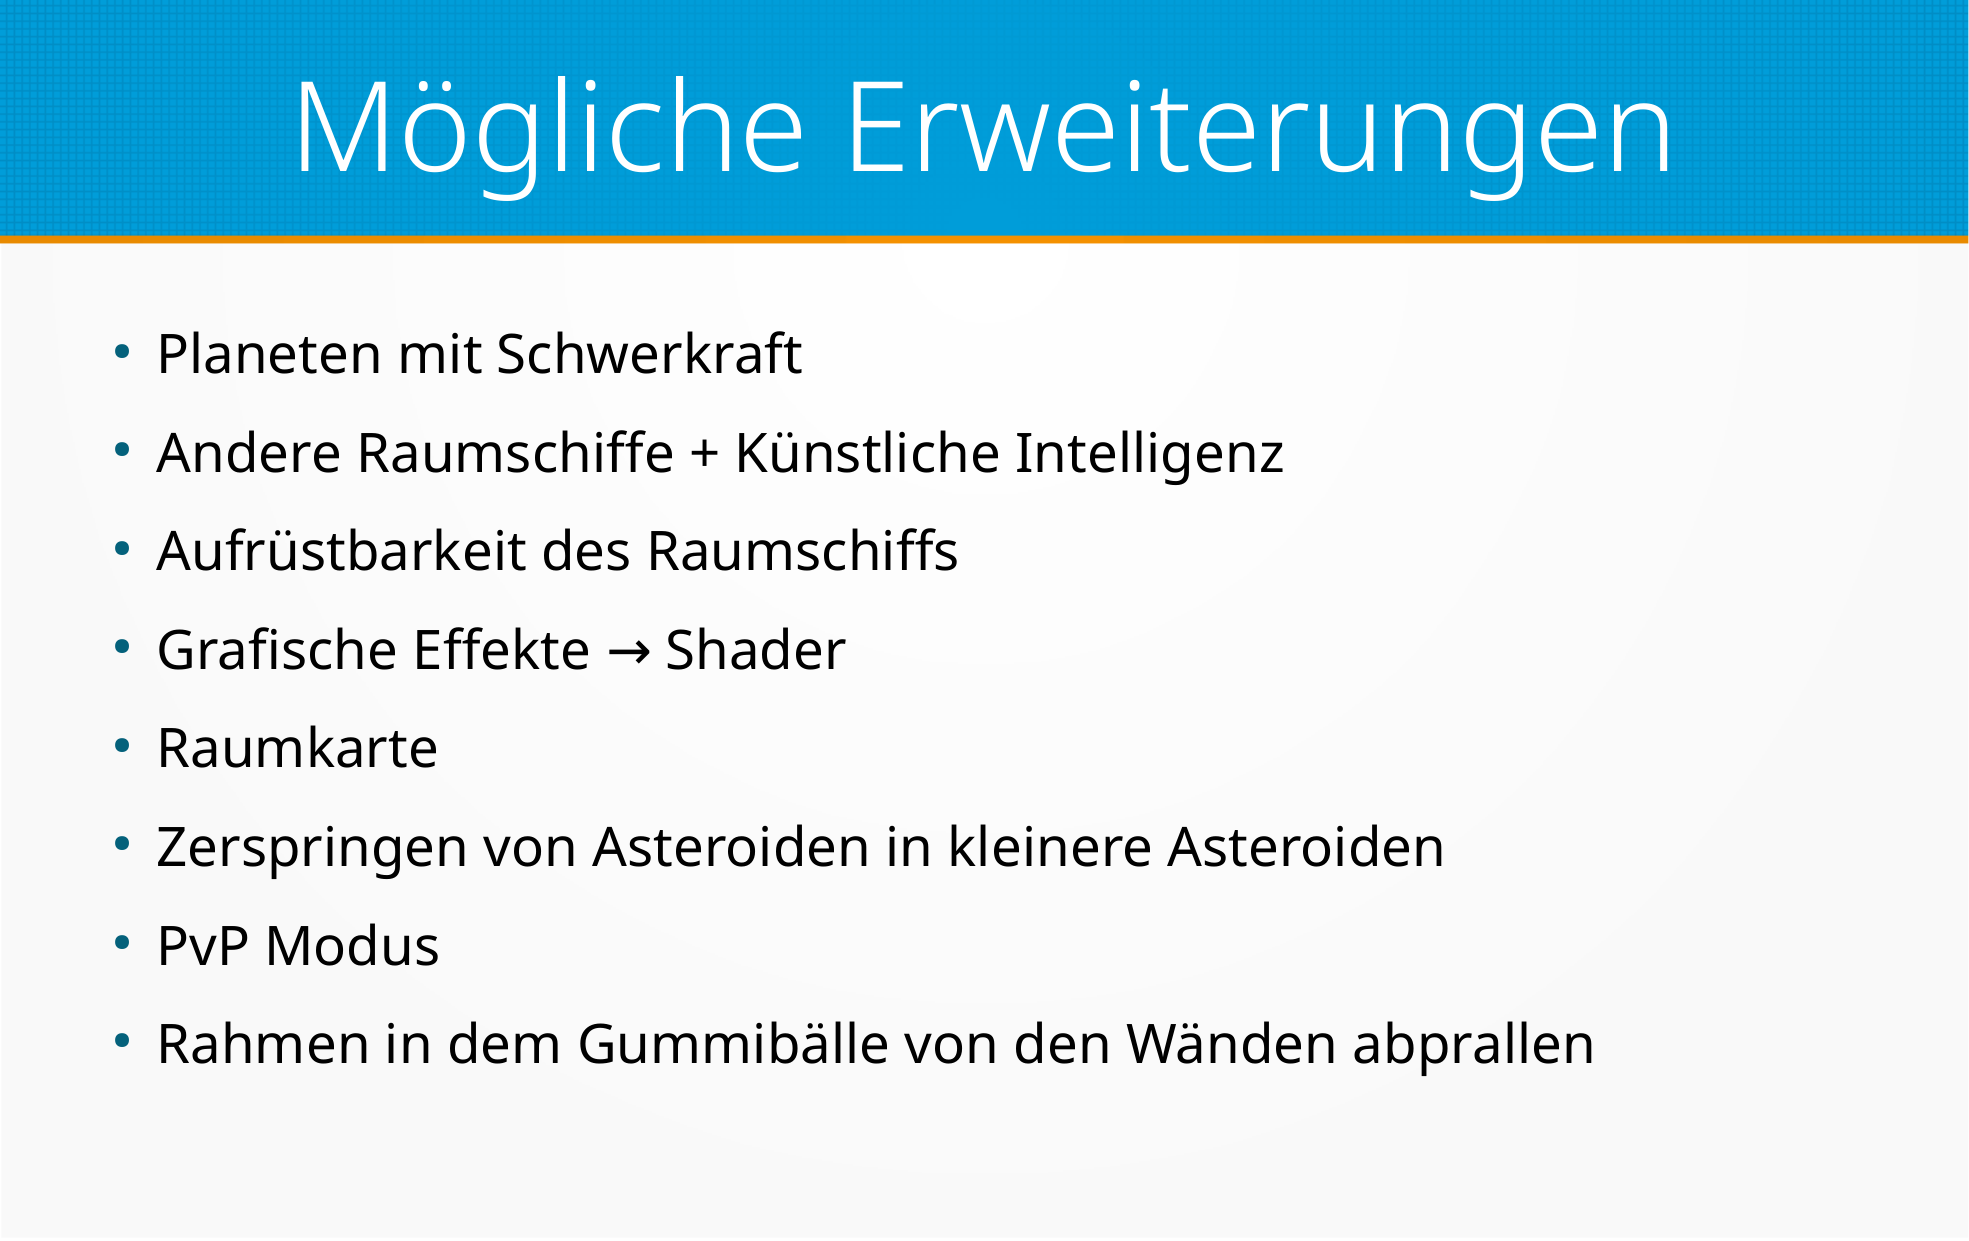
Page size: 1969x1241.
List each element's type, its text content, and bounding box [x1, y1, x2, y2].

list Planeten mit Schwerkraft Andere Raumschiffe + Künstliche Intelligenz Aufrüstbarkeit des Raumschiffs Grafische Effekte → Shader Raumkarte Zerspringen von Asteroiden in kleinere Asteroiden PvP Modus Rahmen in dem Gummibälle von den Wänden abprallen [98, 315, 1861, 1081]
title Mögliche Erweiterungen [98, 19, 1870, 227]
picture [0, 236, 1969, 1241]
